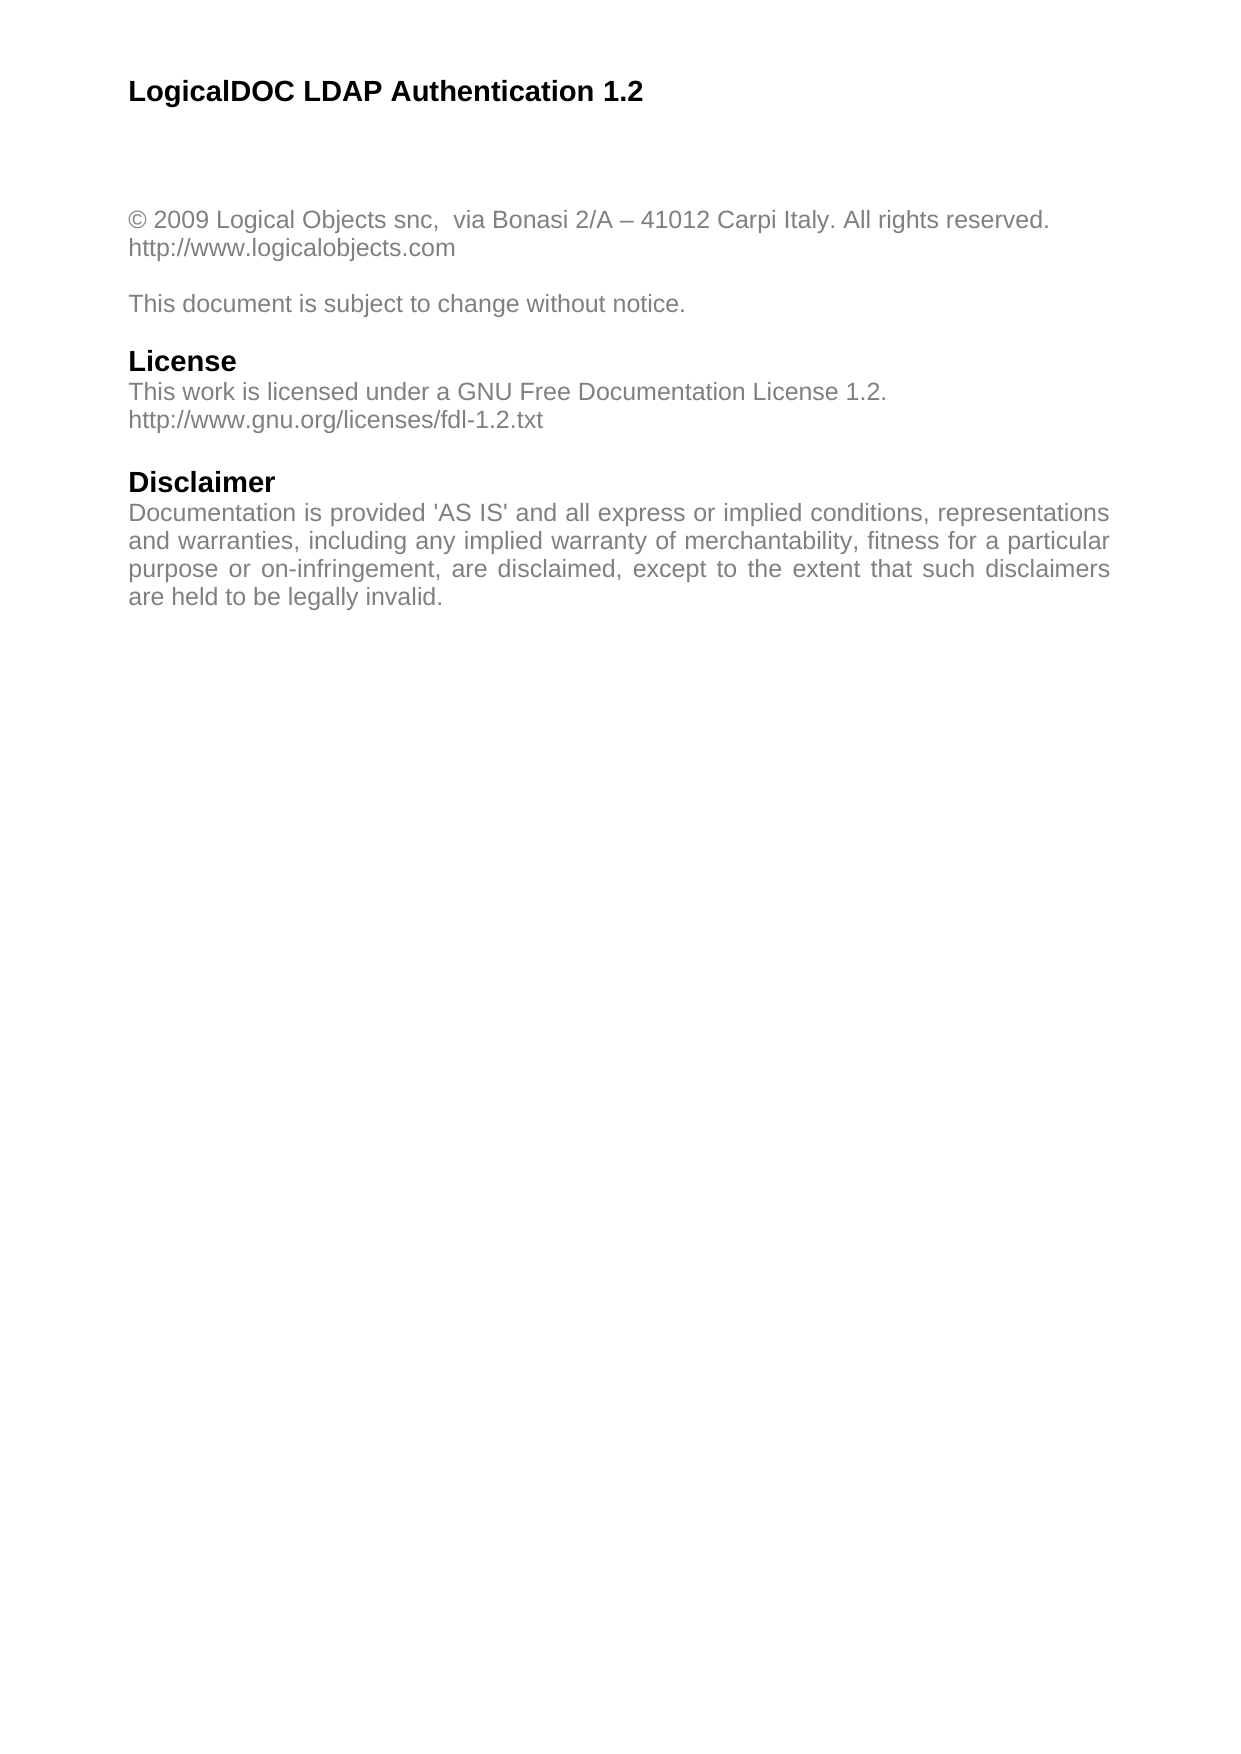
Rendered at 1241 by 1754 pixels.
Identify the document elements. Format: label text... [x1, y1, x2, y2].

text http://www.logicalobjects.com [128, 234, 1112, 262]
text License [128, 345, 1112, 378]
text Disclaimer [128, 466, 1112, 499]
text This document is subject to change without notice. [128, 289, 1112, 317]
text Documentation is provided 'AS IS' and all express or implied conditions, representations and warranties, including any implied warranty of merchantability, fitness for a particular purpose or on-infringement, are disclaimed, except to the extent that such disclaimers are held to be legally invalid. [128, 499, 1112, 611]
text © 2009 Logical Objects snc, via Bonasi 2/A – 41012 Carpi Italy. All rights reserved. [128, 206, 1112, 234]
text http://www.gnu.org/licenses/fdl-1.2.txt [128, 406, 1112, 434]
text This work is licensed under a GNU Free Documentation License 1.2. [128, 378, 1112, 406]
